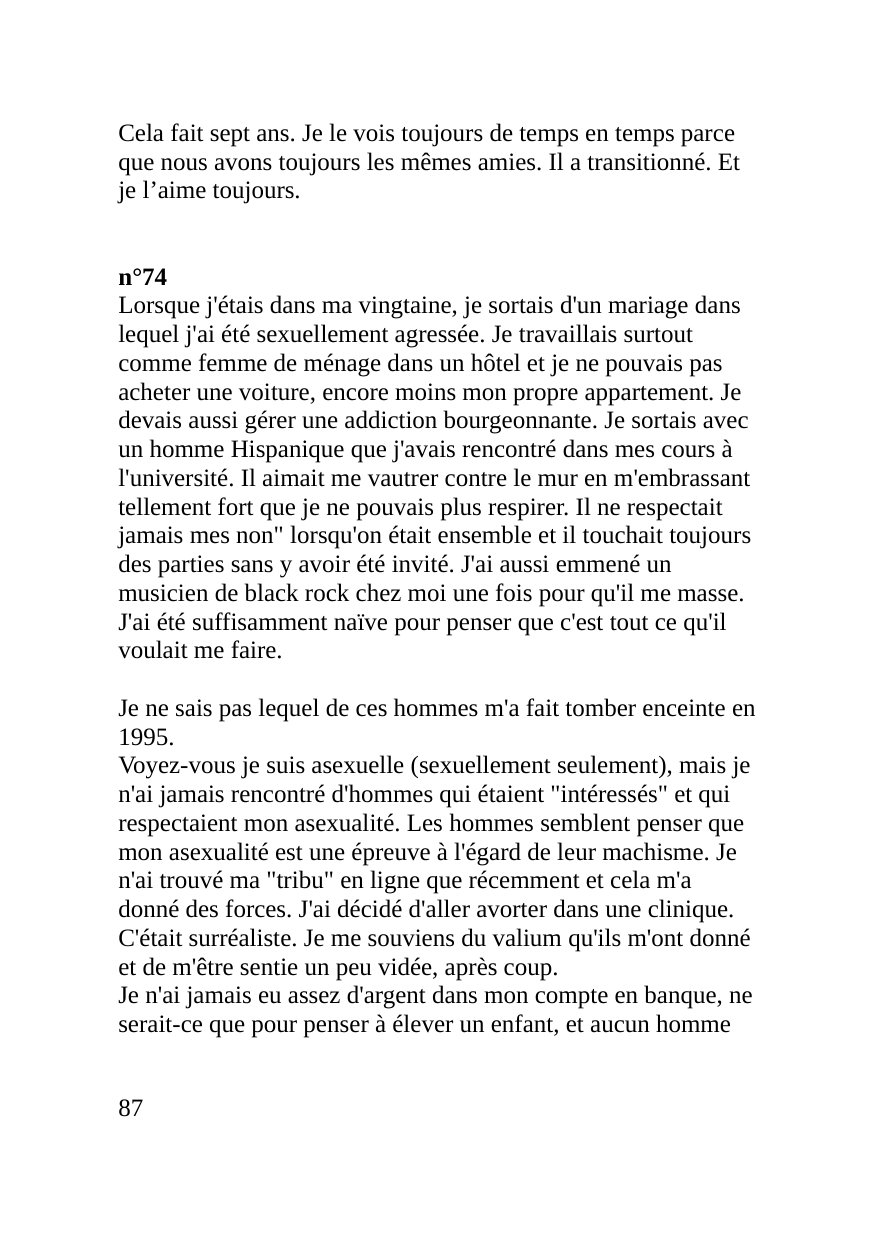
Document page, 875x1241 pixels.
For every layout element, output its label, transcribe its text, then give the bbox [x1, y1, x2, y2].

text Lorsque j'étais dans ma vingtaine, je sortais d'un mariage dans lequel j'ai été sexuellement agressée. Je travaillais surtout comme femme de ménage dans un hôtel et je ne pouvais pas acheter une voiture, encore moins mon propre appartement. Je devais aussi gérer une addiction bourgeonnante. Je sortais avec un homme Hispanique que j'avais rencontré dans mes cours à l'université. Il aimait me vautrer contre le mur en m'embrassant tellement fort que je ne pouvais plus respirer. Il ne respectait jamais mes non" lorsqu'on était ensemble et il touchait toujours des parties sans y avoir été invité. J'ai aussi emmené un musicien de black rock chez moi une fois pour qu'il me masse. J'ai été suffisamment naïve pour penser que c'est tout ce qu'il voulait me faire. [118, 291, 756, 664]
text Cela fait sept ans. Je le vois toujours de temps en temps parce que nous avons toujours les mêmes amies. Il a transitionné. Et je l’aime toujours. [118, 118, 756, 204]
text Voyez-vous je suis asexuelle (sexuellement seulement), mais je n'ai jamais rencontré d'hommes qui étaient "intéressés" et qui respectaient mon asexualité. Les hommes semblent penser que mon asexualité est une épreuve à l'égard de leur machisme. Je n'ai trouvé ma "tribu" en ligne que récemment et cela m'a donné des forces. J'ai décidé d'aller avorter dans une clinique. C'était surréaliste. Je me souviens du valium qu'ils m'ont donné et de m'être sentie un peu vidée, après coup. [118, 751, 756, 981]
text Je ne sais pas lequel de ces hommes m'a fait tomber enceinte en 1995. [118, 693, 756, 751]
text n°74 [118, 262, 756, 291]
text Je n'ai jamais eu assez d'argent dans mon compte en banque, ne serait-ce que pour penser à élever un enfant, et aucun homme [118, 981, 756, 1038]
